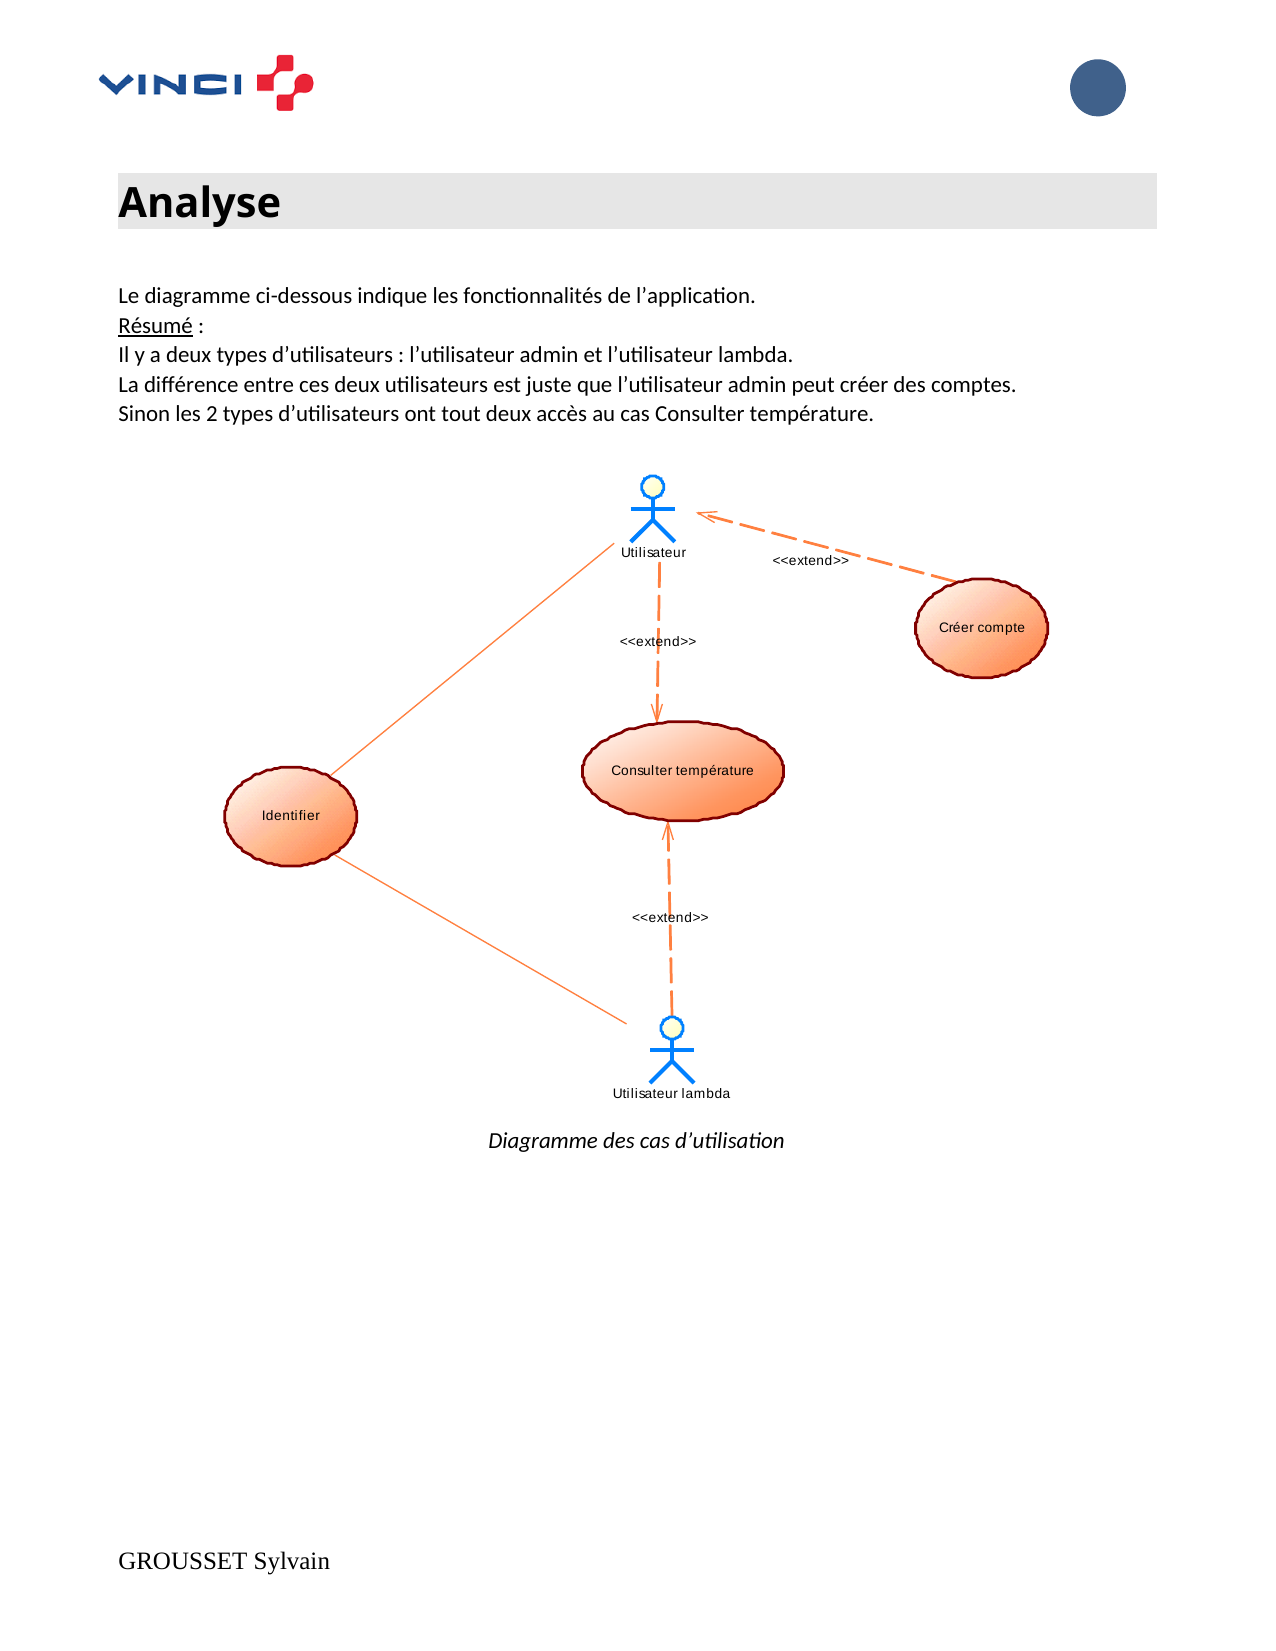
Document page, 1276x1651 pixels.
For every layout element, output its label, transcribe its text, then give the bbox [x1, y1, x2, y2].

text Le diagramme ci-dessous indique les fonctionnalités de l’application. Résumé : Il y a deux types d’utilisateurs : l’utilisateur admin et l’utilisateur lambda. La différence entre ces deux utilisateurs est juste que l’utilisateur admin peut créer des comptes. Sinon les 2 types d’utilisateurs ont tout deux accès au cas Consulter température. [118, 282, 1157, 457]
subtitle Analyse [118, 173, 1157, 229]
text Diagramme des cas d’utilisation [118, 1126, 1157, 1154]
